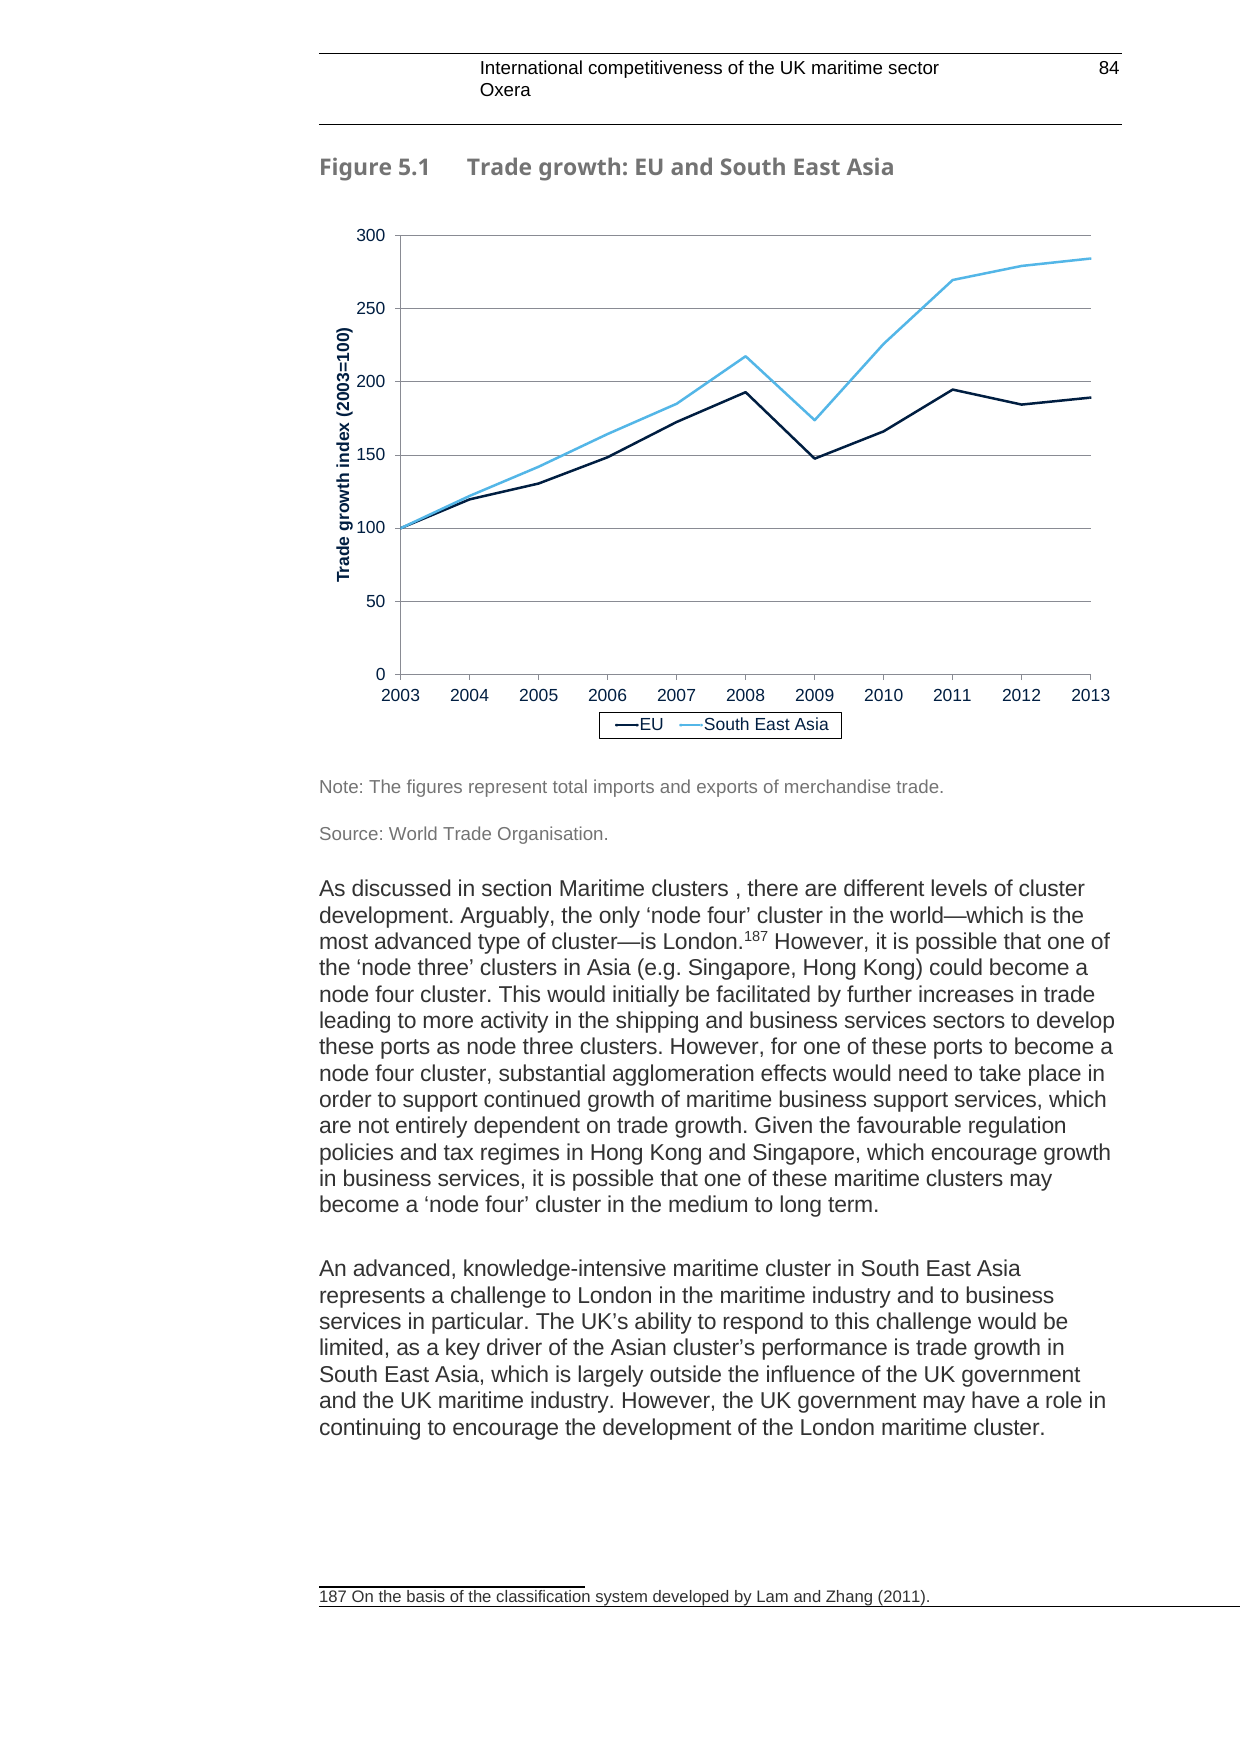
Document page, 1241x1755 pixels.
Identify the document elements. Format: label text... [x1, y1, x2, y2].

text An advanced, knowledge-intensive maritime cluster in South East Asia represents a challenge to London in the maritime industry and to business services in particular. The UK’s ability to respond to this challenge would be limited, as a key driver of the Asian cluster’s performance is trade growth in South East Asia, which is largely outside the influence of the UK government and the UK maritime industry. However, the UK government may have a role in continuing to encourage the development of the London maritime cluster. [319, 1255, 1122, 1440]
text Figure 5.1 Trade growth: EU and South East Asia [319, 151, 1122, 183]
text Note: The figures represent total imports and exports of merchandise trade. [319, 776, 1122, 797]
text Source: World Trade Organisation. [319, 822, 1122, 844]
text On the basis of the classification system developed by Lam and Zhang (2011). [319, 1587, 1122, 1606]
text As discussed in section 2.2, there are different levels of cluster development. Arguably, the only ‘node four’ cluster in the world—which is the most advanced type of cluster—is London. However, it is possible that one of the ‘node three’ clusters in Asia (e.g. Singapore, Hong Kong) could become a node four cluster. This would initially be facilitated by further increases in trade leading to more activity in the shipping and business services sectors to develop these ports as node three clusters. However, for one of these ports to become a node four cluster, substantial agglomeration effects would need to take place in order to support continued growth of maritime business support services, which are not entirely dependent on trade growth. Given the favourable regulation policies and tax regimes in Hong Kong and Singapore, which encourage growth in business services, it is possible that one of these maritime clusters may become a ‘node four’ cluster in the medium to long term. [319, 875, 1122, 1218]
